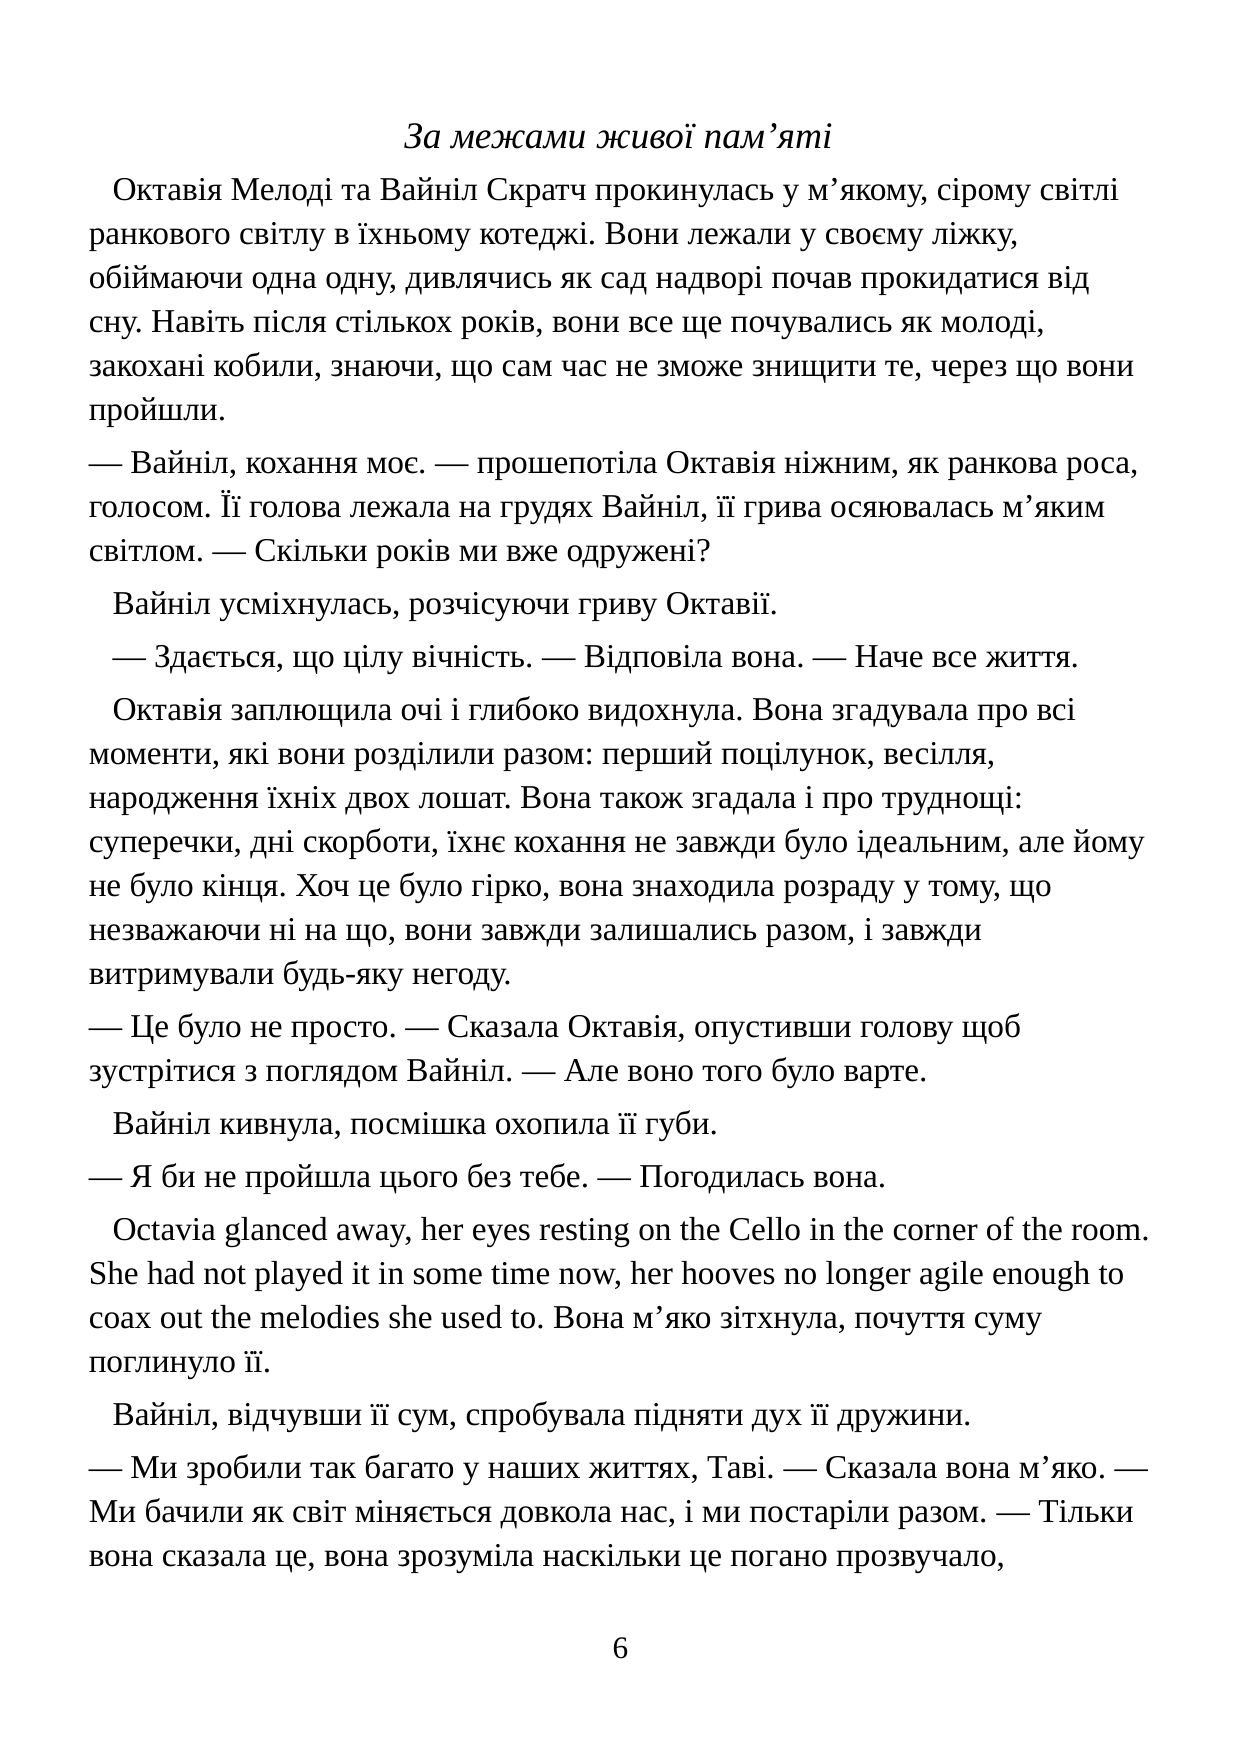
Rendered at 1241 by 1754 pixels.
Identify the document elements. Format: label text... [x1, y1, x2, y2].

text — Здається, що цілу вічність. — Відповіла вона. — Наче все життя. [88, 636, 1152, 675]
text Октавія заплющила очі і глибоко видохнула. Вона згадувала про всі моменти, які вони розділили разом: перший поцілунок, весілля, народження їхніх двох лошат. Вона також згадала і про труднощі: суперечки, дні скорботи, їхнє кохання не завжди було ідеальним, але йому не було кінця. Хоч це було гірко, вона знаходила розраду у тому, що незважаючи ні на що, вони завжди залишались разом, і завжди витримували будь-яку негоду. [88, 689, 1152, 992]
text Octavia glanced away, her eyes resting on the Cello in the corner of the room. She had not played it in some time now, her hooves no longer agile enough to coax out the melodies she used to. Вона м’яко зітхнула, почуття суму поглинуло її. [88, 1209, 1152, 1380]
text Вайніл кивнула, посмішка охопила її губи. [88, 1103, 1152, 1142]
text Вайніл усміхнулась, розчісуючи гриву Октавії. [88, 583, 1152, 622]
text — Ми зробили так багато у наших життях, Таві. — Сказала вона м’яко. — Ми бачили як світ міняється довкола нас, і ми постаріли разом. — Тільки вона сказала це, вона зрозуміла наскільки це погано прозвучало, [88, 1447, 1152, 1574]
text — Вайніл, кохання моє. — прошепотіла Октавія ніжним, як ранкова роса, голосом. Її голова лежала на грудях Вайніл, її грива осяювалась м’яким світлом. — Скільки років ми вже одружені? [88, 442, 1152, 569]
text — Це було не просто. — Сказала Октавія, опустивши голову щоб зустрітися з поглядом Вайніл. — Але воно того було варте. [88, 1007, 1152, 1089]
text — Я би не пройшла цього без тебе. — Погодилась вона. [88, 1156, 1152, 1195]
text Вайніл, відчувши її сум, спробувала підняти дух її дружини. [88, 1394, 1152, 1433]
subtitle За межами живої пам’яті [88, 113, 1152, 157]
text Октавія Мелоді та Вайніл Скратч прокинулась у м’якому, сірому світлі ранкового світлу в їхньому котеджі. Вони лежали у своєму ліжку, обіймаючи одна одну, дивлячись як сад надворі почав прокидатися від сну. Навіть після стількох років, вони все ще почувались як молоді, закохані кобили, знаючи, що сам час не зможе знищити те, через що вони пройшли. [88, 169, 1152, 428]
